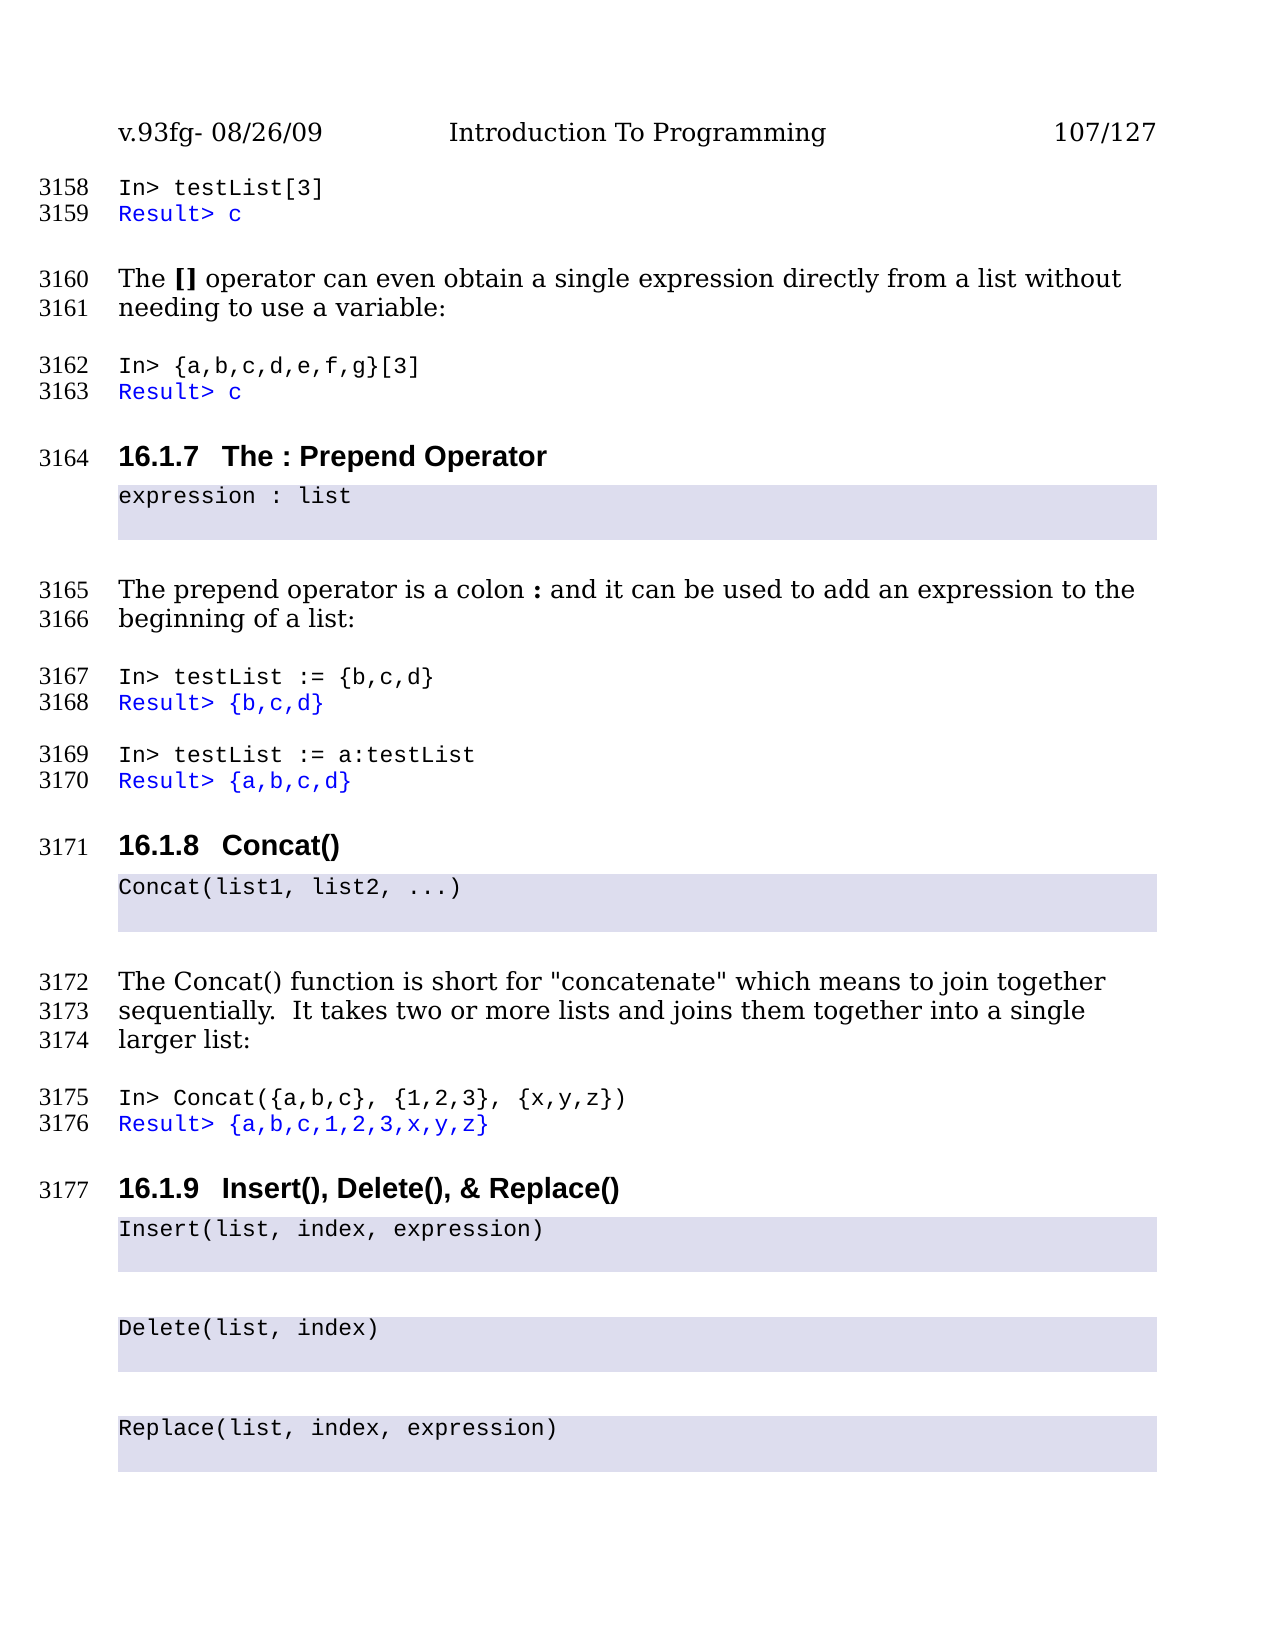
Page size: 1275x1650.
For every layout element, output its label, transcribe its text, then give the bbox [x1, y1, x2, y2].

table_header Concat(list1, list2, ...) [118, 874, 1157, 932]
subtitle Insert(), Delete(), & Replace() [118, 1172, 1157, 1205]
text Result> c [118, 380, 1157, 406]
text In> testList := a:testList [118, 743, 1157, 769]
table_header Delete(list, index) [118, 1317, 1157, 1372]
subtitle The : Prepend Operator [118, 439, 1157, 472]
table_header expression : list [118, 485, 1157, 540]
text The prepend operator is a colon : and it can be used to add an expression to the beginning of a list: [118, 575, 1157, 633]
text In> testList[3] [118, 177, 1157, 203]
text In> Concat({a,b,c}, {1,2,3}, {x,y,z}) [118, 1087, 1157, 1113]
text In> testList := {b,c,d} [118, 665, 1157, 691]
text Result> {b,c,d} [118, 691, 1157, 717]
table_header Replace(list, index, expression) [118, 1416, 1157, 1472]
text Result> c [118, 203, 1157, 229]
table_header Insert(list, index, expression) [118, 1217, 1157, 1272]
text The [] operator can even obtain a single expression directly from a list without needing to use a variable: [118, 263, 1157, 322]
text In> {a,b,c,d,e,f,g}[3] [118, 354, 1157, 380]
subtitle Concat() [118, 828, 1157, 862]
text Result> {a,b,c,d} [118, 769, 1157, 795]
text The Concat() function is short for "concatenate" which means to join together sequentially. It takes two or more lists and joins them together into a single larger list: [118, 967, 1157, 1055]
text Result> {a,b,c,1,2,3,x,y,z} [118, 1113, 1157, 1138]
